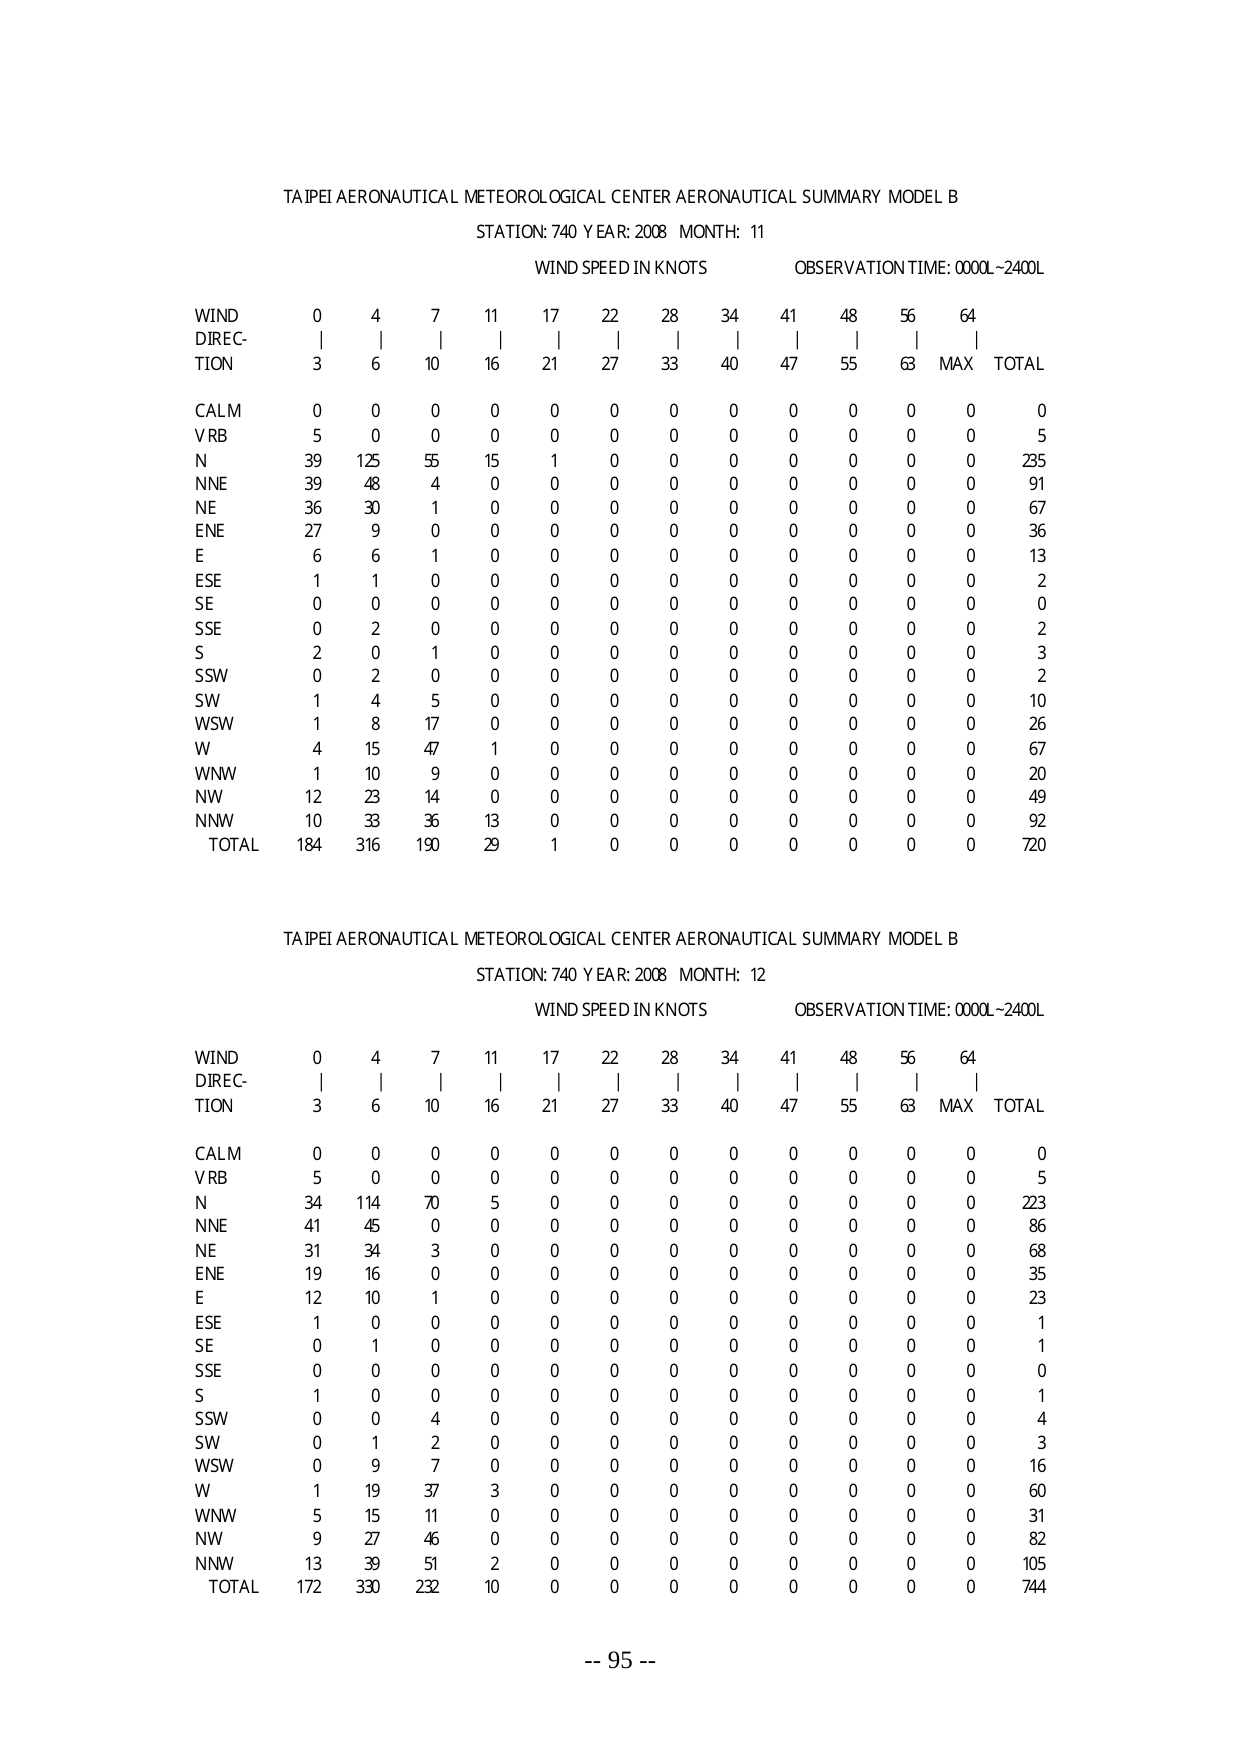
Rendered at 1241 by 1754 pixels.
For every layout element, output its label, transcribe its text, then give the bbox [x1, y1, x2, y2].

text -- 95 -- [543, 1637, 697, 1674]
